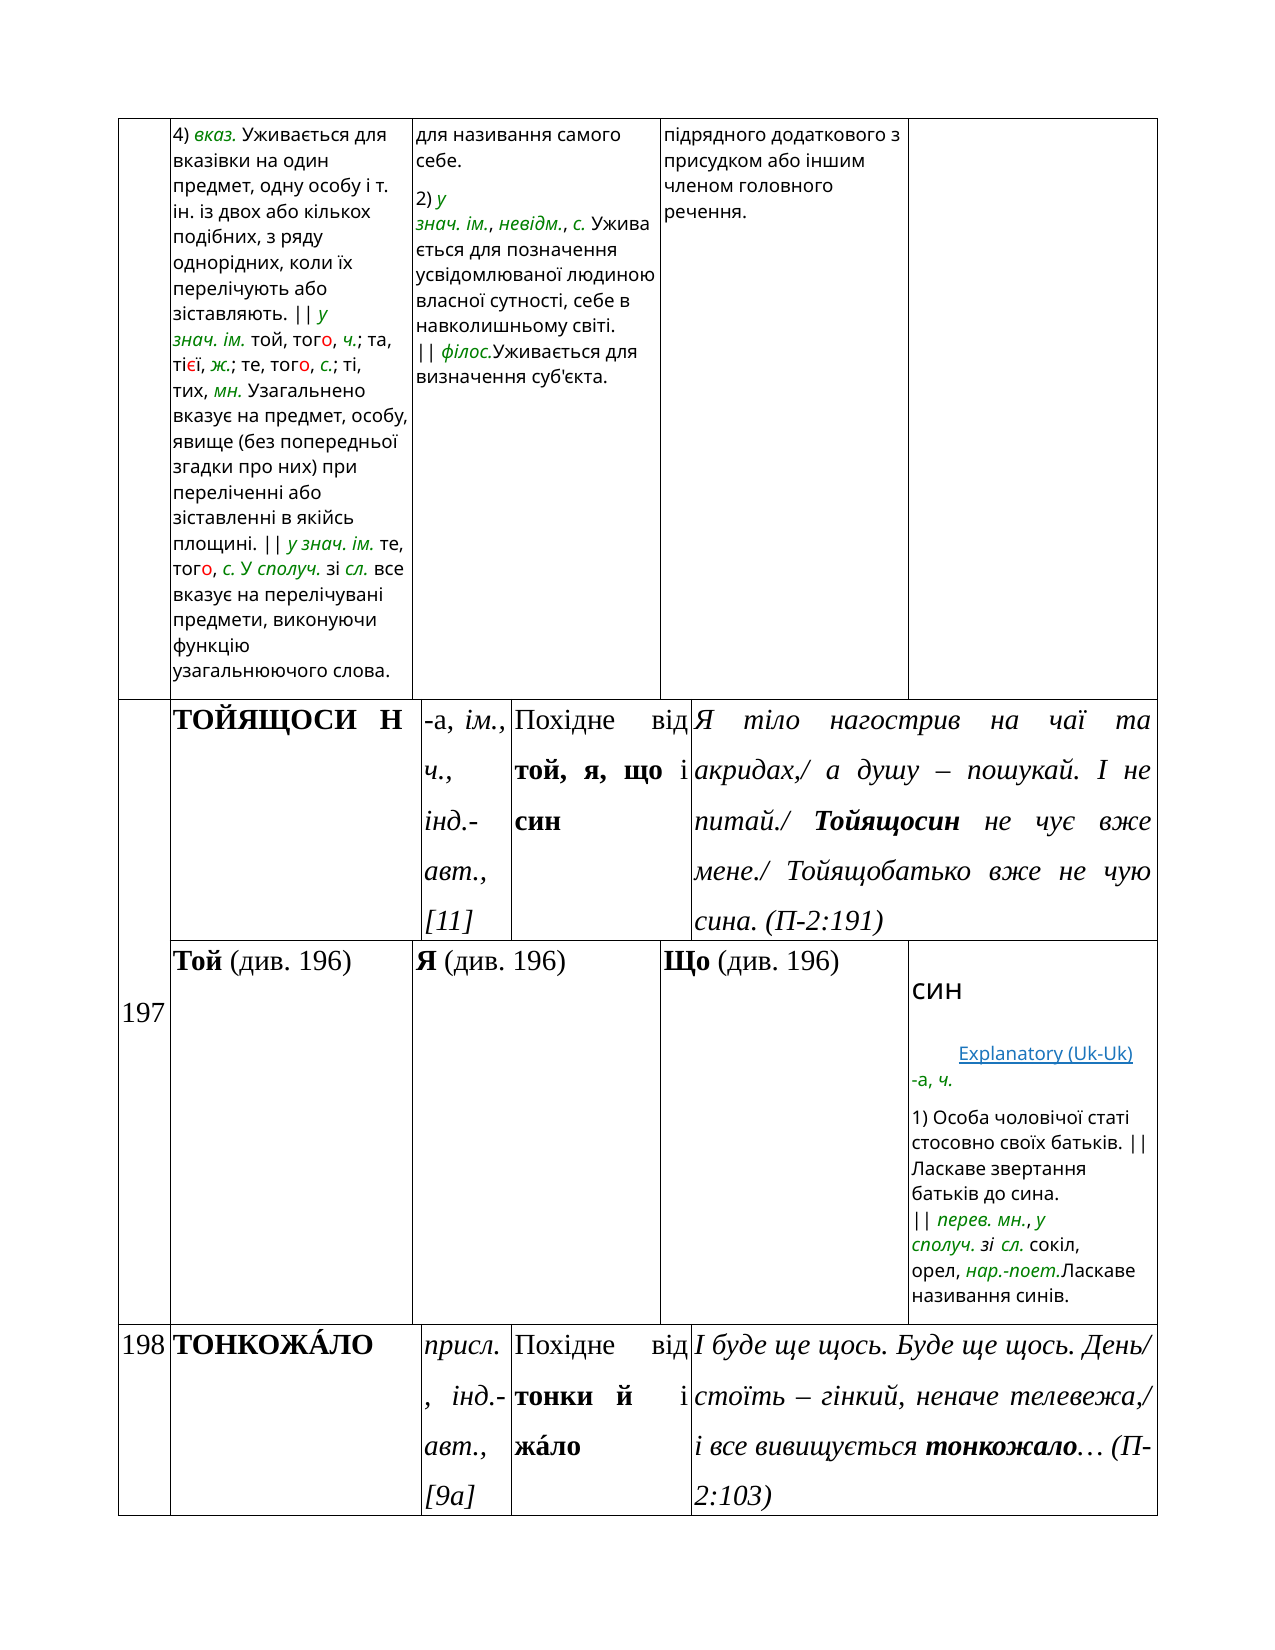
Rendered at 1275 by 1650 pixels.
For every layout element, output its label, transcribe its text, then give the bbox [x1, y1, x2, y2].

table_cell 198 [119, 1325, 170, 1515]
table_cell [119, 119, 170, 699]
table_cell Що (див. 196) [661, 941, 908, 1324]
table_cell Той (див. 196) [171, 941, 412, 1324]
table_cell Похідне від тонкий і жáло [512, 1325, 691, 1515]
table_cell Тойящосин [171, 700, 421, 940]
table_cell 197 [119, 700, 170, 1324]
table_cell -а, ім., ч., інд.-авт., [11] [422, 700, 511, 940]
table_cell Похідне від той, я, що і син [512, 700, 691, 940]
table_cell Я (див. 196) [413, 941, 660, 1324]
table_cell Я тіло нагострив на чаї та акридах,/ а душу – пошукай. І не питай./ Тойящосин не чує вже мене./ Тойящобатько вже не чую сина. (П-2:191) [692, 700, 1157, 940]
table_cell Тонкожáло [171, 1325, 421, 1515]
table_cell присл., інд.-авт., [9а] [422, 1325, 511, 1515]
table_cell 4) вказ. Уживається для вказівки на один предмет, одну особу і т. ін. із двох або кількох подібних, з ряду однорідних, коли їх перелічують або зіставляють. || у знач. ім. той, того, ч.; та, тієї, ж.; те, того, с.; ті, тих, мн. Узагальнено вказує на предмет, особу, явище (без попередньої згадки про них) при переліченні або зіставленні в якійсь площині. || у знач. ім. те, того, с. У сполуч. зі сл. все вказує на перелічувані предмети, виконуючи функцію узагальнюючого слова. [171, 119, 412, 699]
table_cell для називання самого себе. 2) у знач. ім., невідм., с. Уживається для позначення усвідомлюваної людиною власної сутності, себе в навколишньому світі. || філос.Уживається для визначення суб'єкта. [413, 119, 660, 699]
table_cell підрядного додаткового з присудком або іншим членом головного речення. [661, 119, 908, 699]
table_cell [909, 119, 1157, 699]
table_cell син Explanatory (Uk-Uk) -а, ч. 1) Особа чоловічої статі стосовно своїх батьків. || Ласкаве звертання батьків до сина. || перев. мн., у сполуч. зі сл. сокіл, орел, нар.-поет.Ласкаве називання синів. [909, 941, 1157, 1324]
table_cell І буде ще щось. Буде ще щось. День/ стоїть – гінкий, неначе телевежа,/ і все вивищується тонкожало… (П-2:103) [692, 1325, 1157, 1515]
